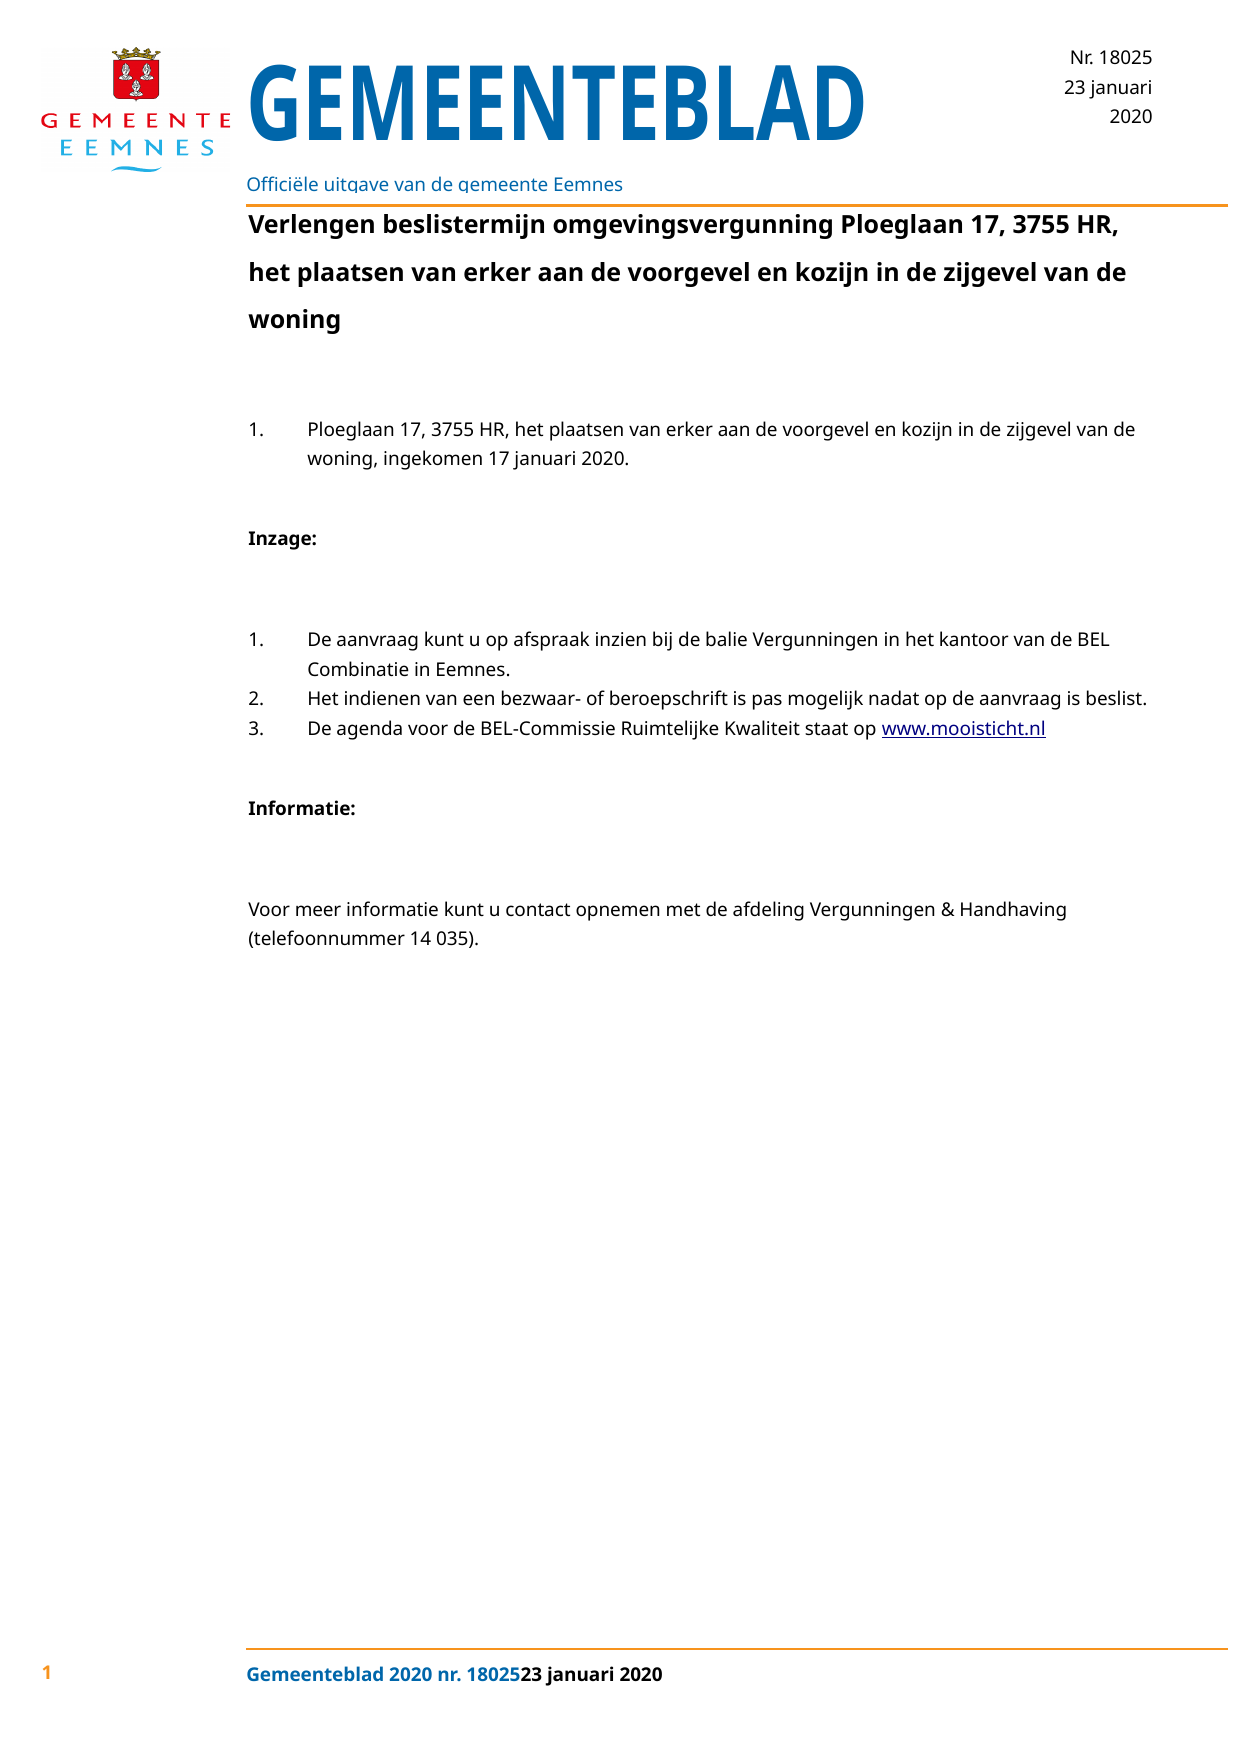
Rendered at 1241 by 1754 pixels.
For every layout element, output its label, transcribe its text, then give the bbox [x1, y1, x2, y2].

text Verlengen beslistermijn omgevingsvergunning Ploeglaan 17, 3755 HR, het plaatsen van erker aan de voorgevel en kozijn in de zijgevel van de woning [248, 207, 1152, 336]
text Voor meer informatie kunt u contact opnemen met de afdeling Vergunningen & Handhaving (telefoonnummer 14 035). [248, 896, 1152, 951]
text Informatie: [248, 795, 1152, 821]
list De agenda voor de BEL-Commissie Ruimtelijke Kwaliteit staat op www.mooisticht.nl [248, 715, 1152, 741]
list De aanvraag kunt u op afspraak inzien bij de balie Vergunningen in het kantoor van de BEL Combinatie in Eemnes. [248, 626, 1152, 682]
list Ploeglaan 17, 3755 HR, het plaatsen van erker aan de voorgevel en kozijn in de zijgevel van de woning, ingekomen 17 januari 2020. [248, 416, 1152, 471]
picture [41, 47, 231, 172]
text Inzage: [248, 526, 1152, 551]
list Het indienen van een bezwaar- of beroepschrift is pas mogelijk nadat op de aanvraag is beslist. [248, 686, 1152, 711]
